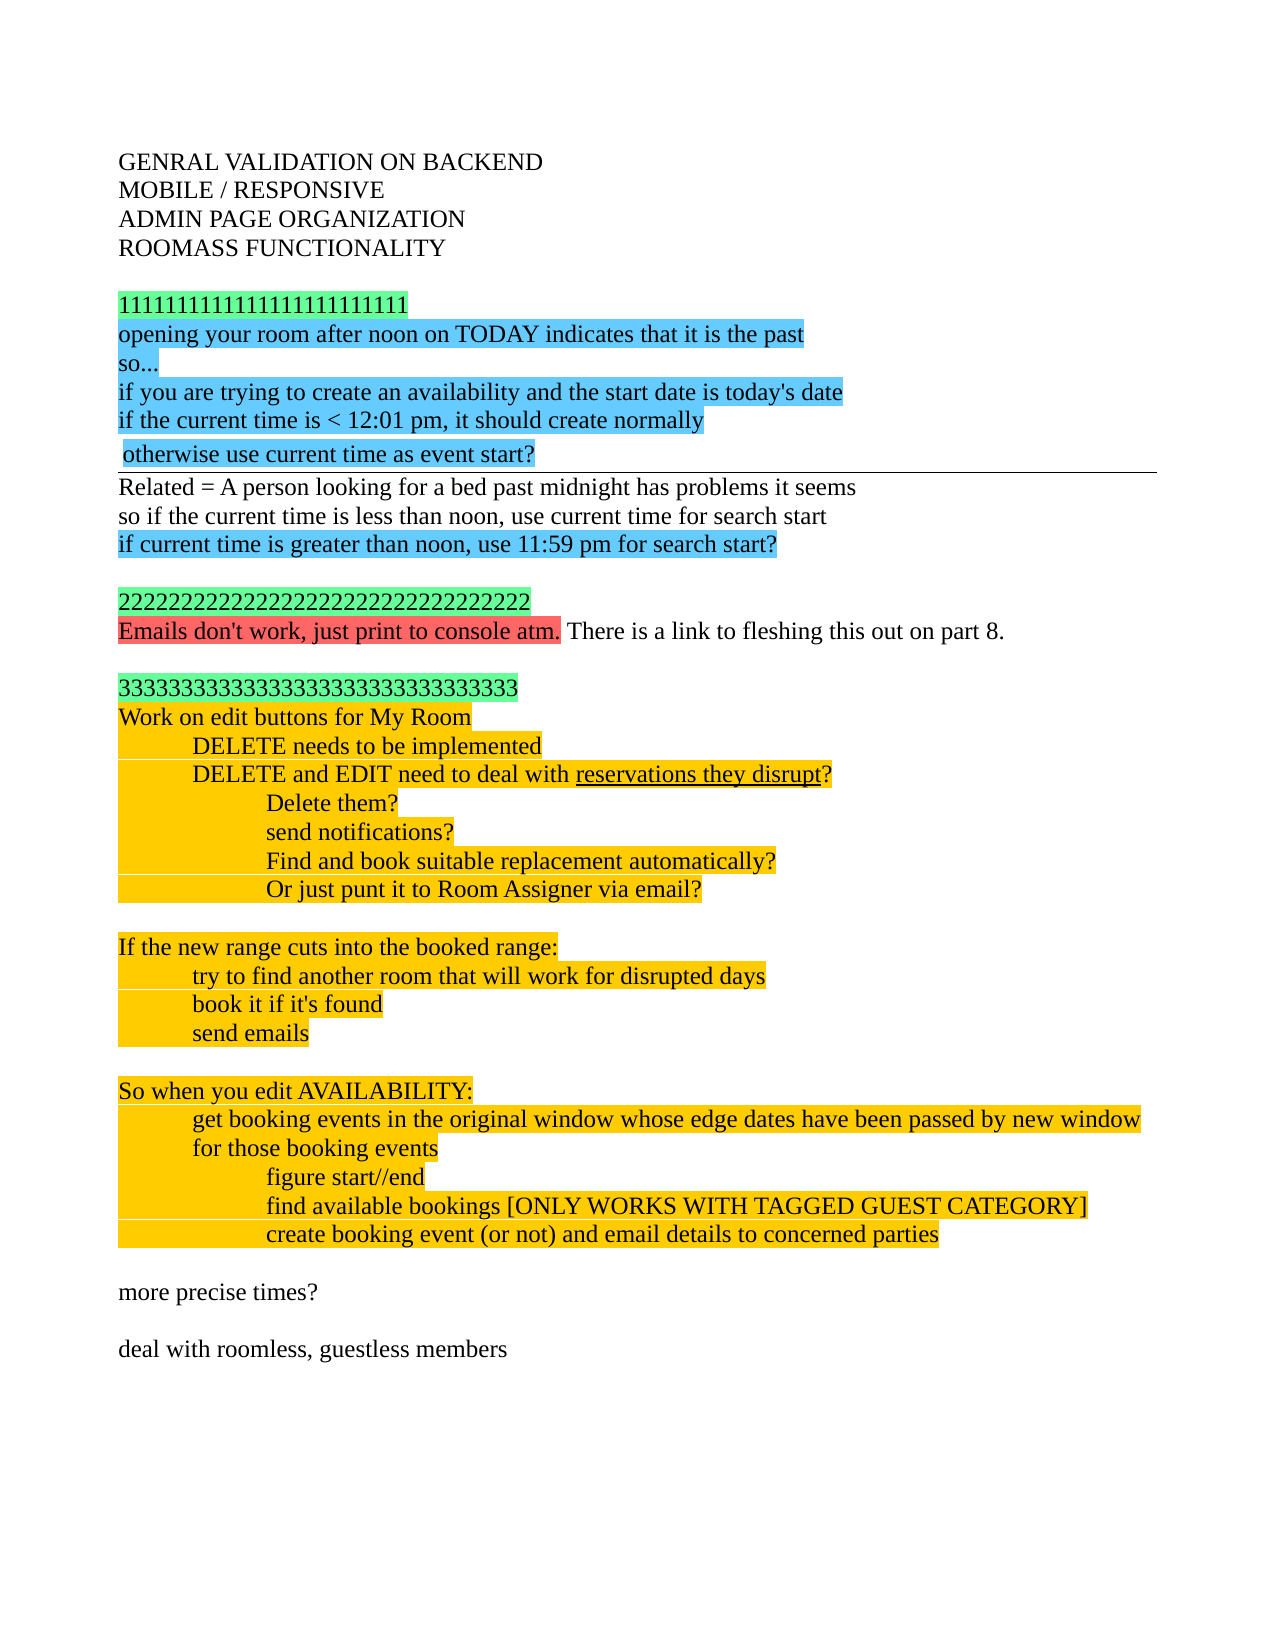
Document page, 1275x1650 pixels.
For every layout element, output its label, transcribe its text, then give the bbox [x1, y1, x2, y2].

text send emails [118, 1018, 1157, 1047]
text so if the current time is less than noon, use current time for search start [118, 501, 1157, 529]
text if you are trying to create an availability and the start date is today's date [118, 377, 1157, 406]
text ADMIN PAGE ORGANIZATION [118, 204, 1157, 233]
text MOBILE / RESPONSIVE [118, 176, 1157, 204]
text Delete them? [118, 788, 1157, 817]
text if the current time is < 12:01 pm, it should create normally [118, 406, 1157, 434]
text get booking events in the original window whose edge dates have been passed by new window [118, 1104, 1157, 1133]
text Find and book suitable replacement automatically? [118, 846, 1157, 874]
text DELETE and EDIT need to deal with reservations they disrupt? [118, 759, 1157, 788]
text send notifications? [118, 817, 1157, 846]
text GENRAL VALIDATION ON BACKEND [118, 147, 1157, 176]
text DELETE needs to be implemented [118, 731, 1157, 759]
text Or just punt it to Room Assigner via email? [118, 874, 1157, 903]
text find available bookings [ONLY WORKS WITH TAGGED GUEST CATEGORY] [118, 1191, 1157, 1219]
text for those booking events [118, 1133, 1157, 1162]
text 33333333333333333333333333333333 [118, 673, 1157, 702]
text Related = A person looking for a bed past midnight has problems it seems [118, 473, 1157, 501]
text otherwise use current time as event start? [118, 434, 1157, 472]
text figure start//end [118, 1162, 1157, 1191]
text 1111111111111111111111111 [118, 291, 1157, 319]
text So when you edit AVAILABILITY: [118, 1076, 1157, 1104]
text more precise times? [118, 1277, 1157, 1306]
text if current time is greater than noon, use 11:59 pm for search start? [118, 529, 1157, 558]
text 222222222222222222222222222222222 [118, 587, 1157, 616]
text try to find another room that will work for disrupted days [118, 961, 1157, 989]
text Work on edit buttons for My Room [118, 702, 1157, 731]
text create booking event (or not) and email details to concerned parties [118, 1219, 1157, 1248]
text book it if it's found [118, 989, 1157, 1018]
text deal with roomless, guestless members [118, 1334, 1157, 1363]
text opening your room after noon on TODAY indicates that it is the past [118, 319, 1157, 348]
text If the new range cuts into the booked range: [118, 932, 1157, 961]
text Emails don't work, just print to console atm. There is a link to fleshing this out on part 8. [118, 616, 1157, 644]
text ROOMASS FUNCTIONALITY [118, 233, 1157, 262]
text so... [118, 348, 1157, 377]
